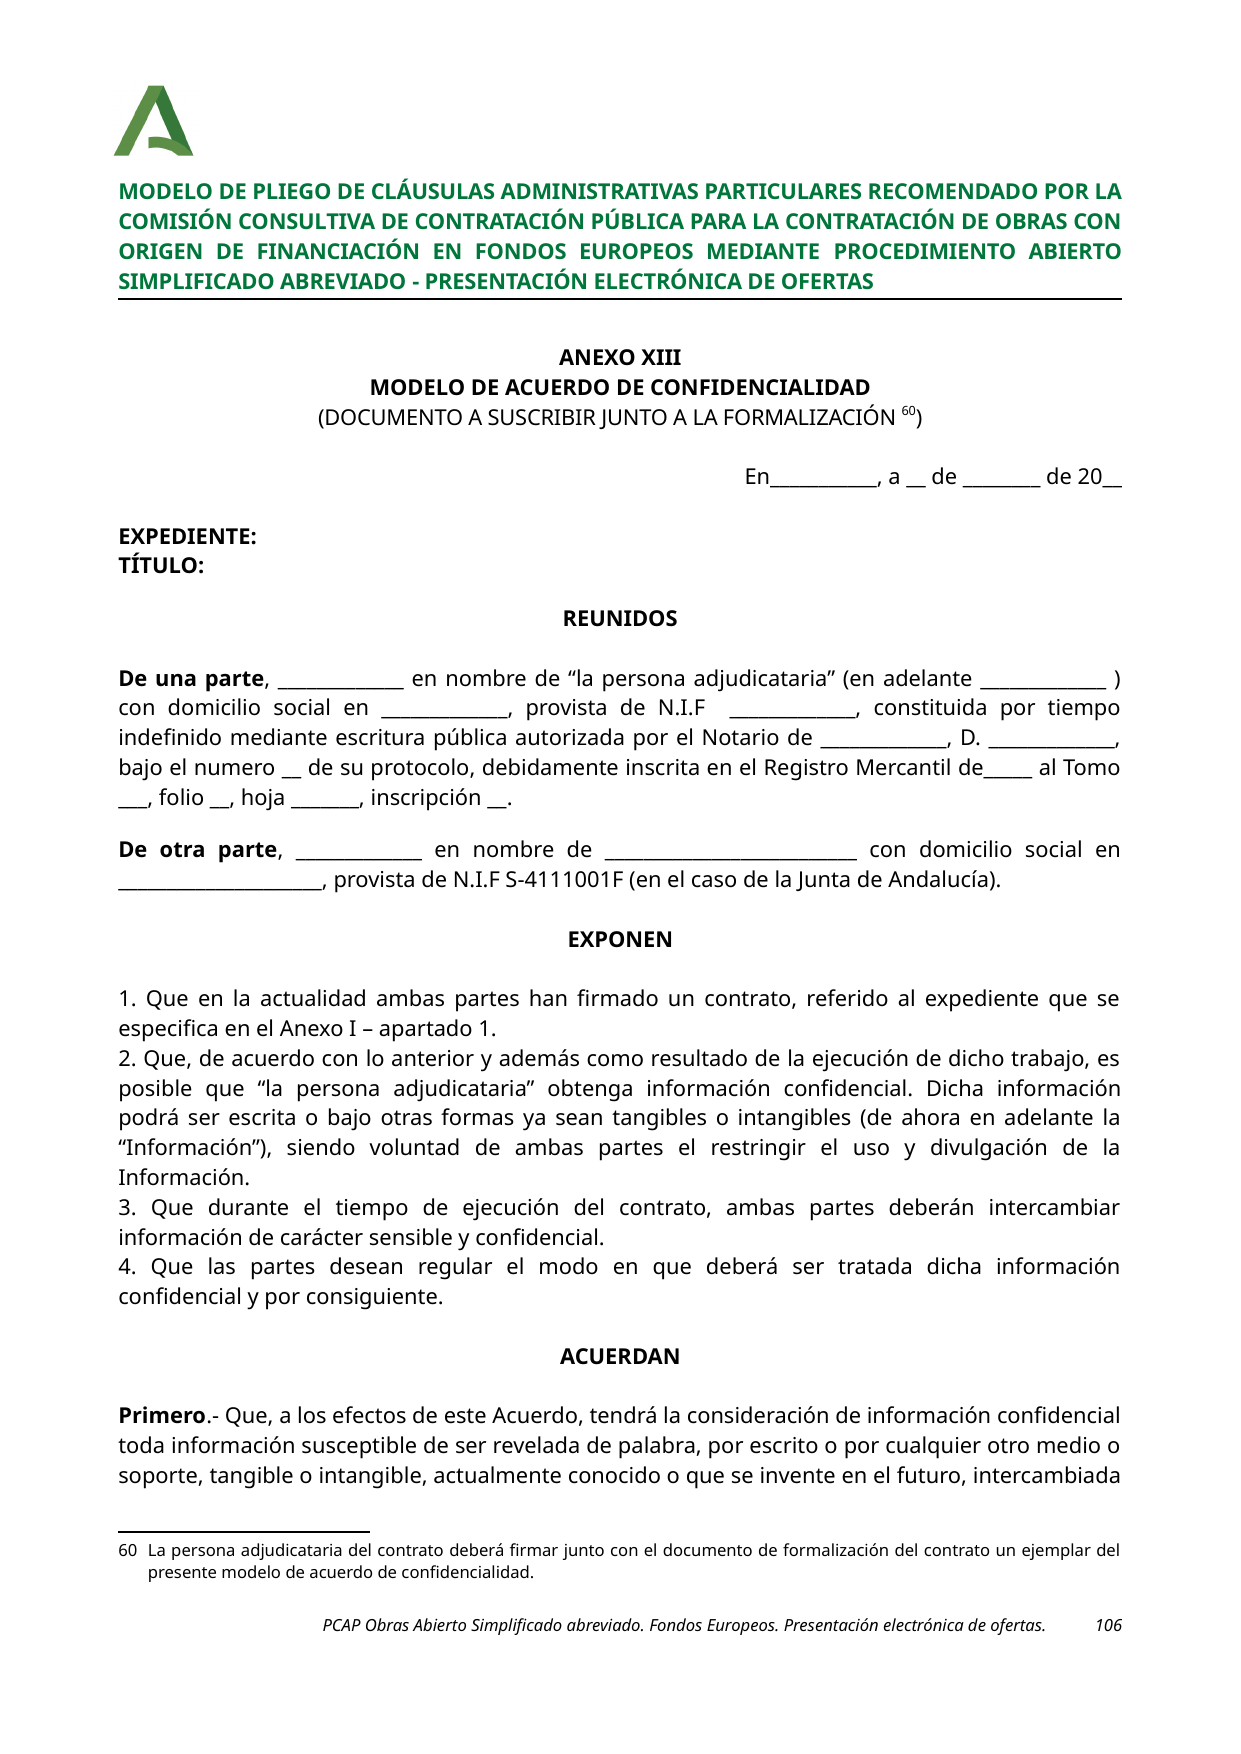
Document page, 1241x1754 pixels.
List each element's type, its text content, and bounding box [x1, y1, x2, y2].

text TÍTULO: [118, 551, 1122, 580]
text MODELO DE PLIEGO DE CLÁUSULAS ADMINISTRATIVAS PARTICULARES RECOMENDADO POR LA COMISIÓN CONSULTIVA DE CONTRATACIÓN PÚBLICA PARA LA CONTRATACIÓN DE OBRAS CON ORIGEN DE FINANCIACIÓN EN FONDOS EUROPEOS MEDIANTE PROCEDIMIENTO ABIERTO SIMPLIFICADO ABREVIADO - PRESENTACIÓN ELECTRÓNICA DE OFERTAS [118, 176, 1122, 298]
text La persona adjudicataria del contrato deberá firmar junto con el documento de formalización del contrato un ejemplar del presente modelo de acuerdo de confidencialidad. [118, 1538, 1122, 1584]
text 3. Que durante el tiempo de ejecución del contrato, ambas partes deberán intercambiar información de carácter sensible y confidencial. [118, 1192, 1122, 1251]
text De una parte, _____________ en nombre de “la persona adjudicataria” (en adelante _____________ ) con domicilio social en _____________, provista de N.I.F _____________, constituida por tiempo indefinido mediante escritura pública autorizada por el Notario de _____________, D. _____________, bajo el numero __ de su protocolo, debidamente inscrita en el Registro Mercantil de_____ al Tomo ___, folio __, hoja _______, inscripción __. [118, 663, 1122, 812]
text 4. Que las partes desean regular el modo en que deberá ser tratada dicha información confidencial y por consiguiente. [118, 1251, 1122, 1311]
picture [109, 81, 198, 160]
text En___________, a __ de ________ de 20__ [118, 461, 1122, 491]
text Primero.- Que, a los efectos de este Acuerdo, tendrá la consideración de información confidencial toda información susceptible de ser revelada de palabra, por escrito o por cualquier otro medio o soporte, tangible o intangible, actualmente conocido o que se invente en el futuro, intercambiada [118, 1400, 1122, 1490]
text 2. Que, de acuerdo con lo anterior y además como resultado de la ejecución de dicho trabajo, es posible que “la persona adjudicataria” obtenga información confidencial. Dicha información podrá ser escrita o bajo otras formas ya sean tangibles o intangibles (de ahora en adelante la “Información”), siendo voluntad de ambas partes el restringir el uso y divulgación de la Información. [118, 1043, 1122, 1192]
text MODELO DE ACUERDO DE CONFIDENCIALIDAD [118, 372, 1122, 402]
text EXPEDIENTE: [118, 521, 1122, 551]
text (DOCUMENTO A SUSCRIBIR JUNTO A LA FORMALIZACIÓN ) [118, 402, 1122, 431]
text REUNIDOS [118, 603, 1122, 633]
text ANEXO XIII [118, 342, 1122, 372]
text EXPONEN [118, 924, 1122, 953]
text 1. Que en la actualidad ambas partes han firmado un contrato, referido al expediente que se especifica en el Anexo I – apartado 1. [118, 983, 1122, 1043]
text De otra parte, _____________ en nombre de __________________________ con domicilio social en _____________________, provista de N.I.F S-4111001F (en el caso de la Junta de Andalucía). [118, 834, 1122, 894]
text ACUERDAN [118, 1341, 1122, 1371]
